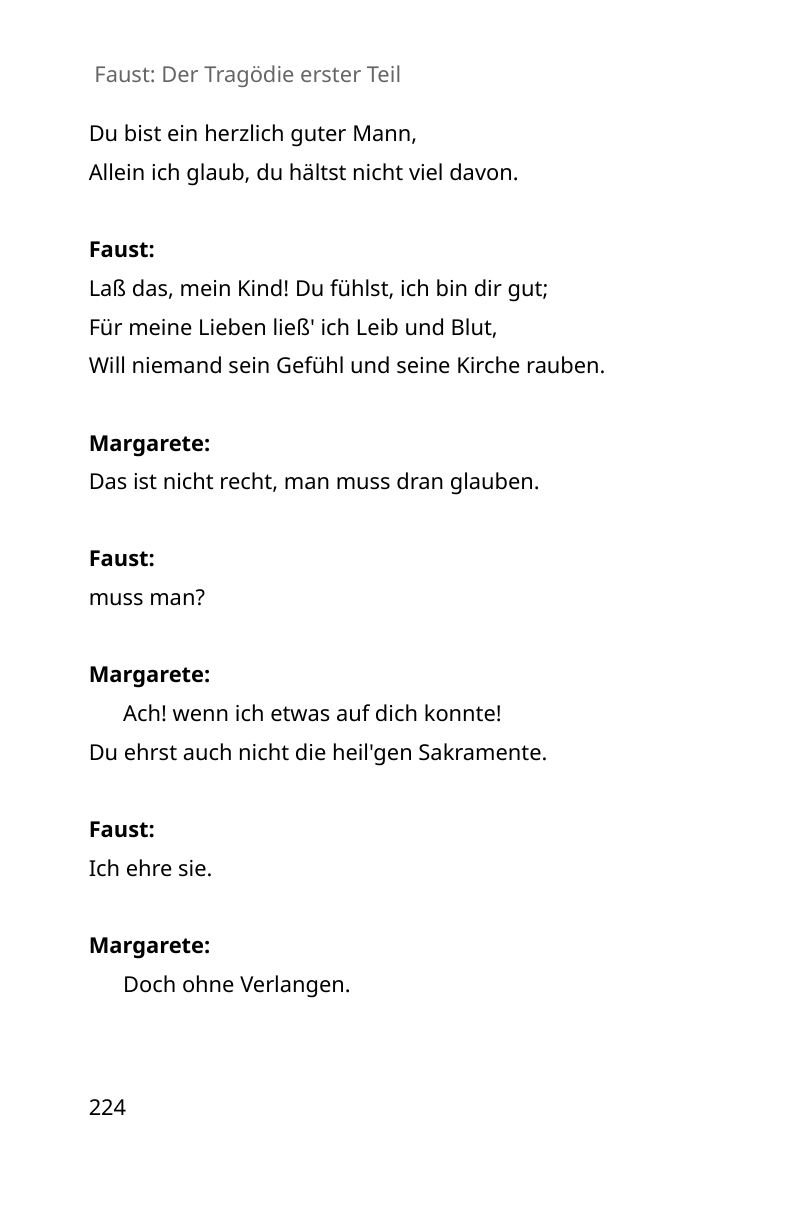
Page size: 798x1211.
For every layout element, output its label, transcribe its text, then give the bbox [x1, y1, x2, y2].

text Margarete: Das ist nicht recht, man muss dran glauben. [88, 407, 679, 496]
text Margarete: Doch ohne Verlangen. [88, 909, 679, 998]
text Faust: Ich ehre sie. [88, 793, 679, 882]
text Faust: muss man? [88, 522, 679, 612]
text Faust: Laß das, mein Kind! Du fühlst, ich bin dir gut; Für meine Lieben ließ' ich Leib und Blut, Will niemand sein Gefühl und seine Kirche rauben. [88, 213, 679, 380]
text Margarete: Ach! wenn ich etwas auf dich konnte! Du ehrst auch nicht die heil'gen Sakramente. [88, 638, 679, 766]
text Du bist ein herzlich guter Mann, Allein ich glaub, du hältst nicht viel davon. [88, 118, 679, 187]
